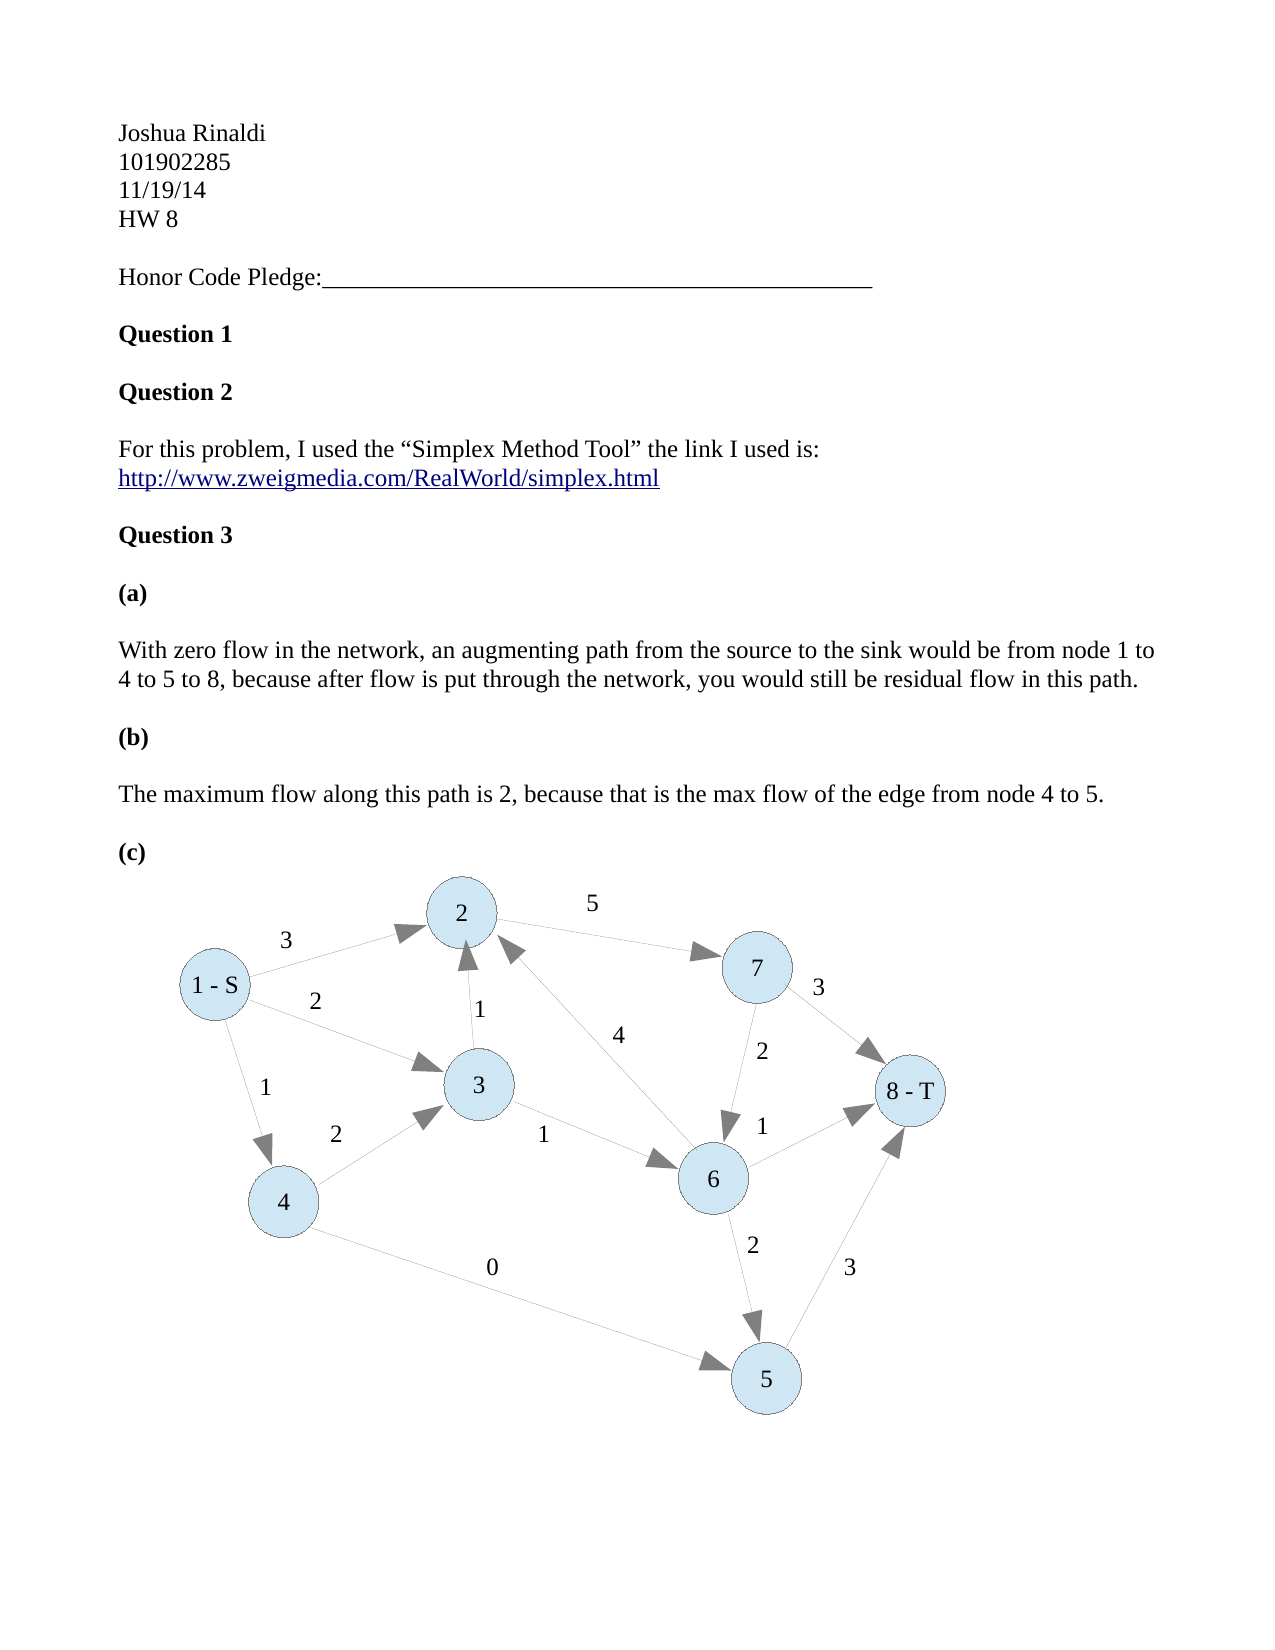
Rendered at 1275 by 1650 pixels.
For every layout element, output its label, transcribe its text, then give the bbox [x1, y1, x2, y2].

text HW 8 [118, 204, 1157, 233]
text Question 1 [118, 319, 1157, 348]
text 11/19/14 [118, 176, 1157, 204]
text (c) [118, 837, 1157, 866]
text With zero flow in the network, an augmenting path from the source to the sink would be from node 1 to 4 to 5 to 8, because after flow is put through the network, you would still be residual flow in this path. [118, 636, 1157, 693]
text Honor Code Pledge:____________________________________________ [118, 262, 1157, 291]
text (a) [118, 578, 1157, 607]
text Joshua Rinaldi [118, 118, 1157, 147]
text Question 2 [118, 377, 1157, 406]
text For this problem, I used the “Simplex Method Tool” the link I used is: http://www.zweigmedia.com/RealWorld/simplex.html [118, 434, 1157, 492]
text 101902285 [118, 147, 1157, 176]
text The maximum flow along this path is 2, because that is the max flow of the edge from node 4 to 5. [118, 779, 1157, 808]
text Question 3 [118, 521, 1157, 549]
text (b) [118, 722, 1157, 751]
